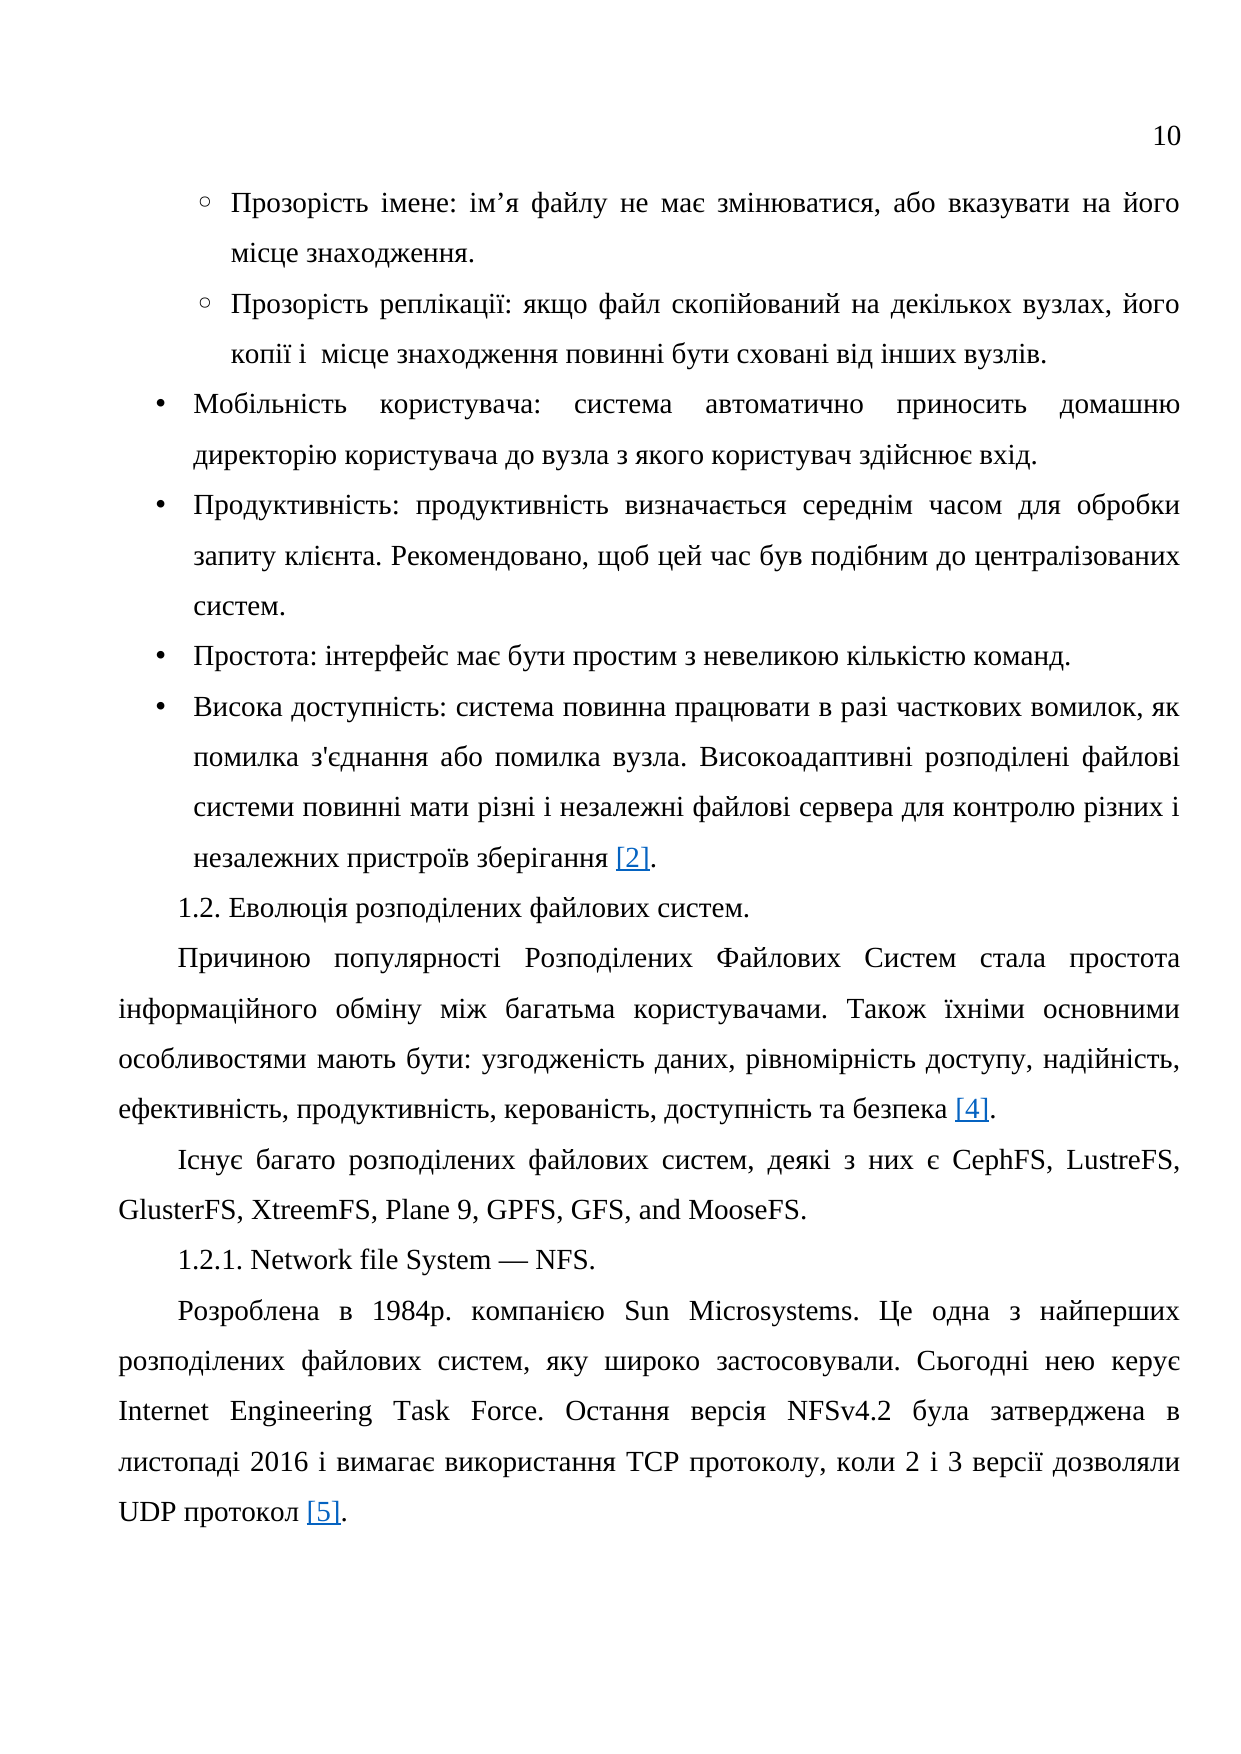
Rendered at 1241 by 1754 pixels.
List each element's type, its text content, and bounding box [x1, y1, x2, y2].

list Продуктивність: продуктивність визначається середнім часом для обробки запиту клієнта. Рекомендовано, щоб цей час був подібним до централізованих систем. [156, 487, 1181, 622]
text 1.2.1. Network file System — NFS. [118, 1242, 1181, 1276]
text Розроблена в 1984р. компанією Sun Microsystems. Це одна з найперших розподілених файлових систем, яку широко застосовували. Сьогодні нею керує Internet Engineering Task Force. Остання версія NFSv4.2 була затверджена в листопаді 2016 і вимагає використання TCP протоколу, коли 2 і 3 версії дозволяли UDP протокол [5]. [118, 1293, 1181, 1527]
list Прозорість реплікації: якщо файл скопійований на декількох вузлах, його копії і місце знаходження повинні бути сховані від інших вузлів. [193, 286, 1181, 370]
list Висока доступність: система повинна працювати в разі часткових вомилок, як помилка з'єднання або помилка вузла. Високоадаптивні розподілені файлові системи повинні мати різні і незалежні файлові сервера для контролю різних і незалежних пристроїв зберігання [2]. [156, 689, 1181, 873]
text Причиною популярності Розподілених Файлових Систем стала простота інформаційного обміну між багатьма користувачами. Також їхніми основними особливостями мають бути: узгодженість даних, рівномірність доступу, надійність, ефективність, продуктивність, керованість, доступність та безпека [4]. [118, 941, 1181, 1125]
list Прозорість імене: ім’я файлу не має змінюватися, або вказувати на його місце знаходження. [193, 185, 1181, 269]
text Існує багато розподілених файлових систем, деякі з них є CephFS, LustreFS, GlusterFS, XtreemFS, Plane 9, GPFS, GFS, and MooseFS. [118, 1142, 1181, 1226]
text 1.2. Еволюція розподілених файлових систем. [118, 890, 1181, 924]
list Мобільність користувача: система автоматично приносить домашню директорію користувача до вузла з якого користувач здійснює вхід. [156, 387, 1181, 471]
list Простота: інтерфейс має бути простим з невеликою кількістю команд. [156, 638, 1181, 672]
